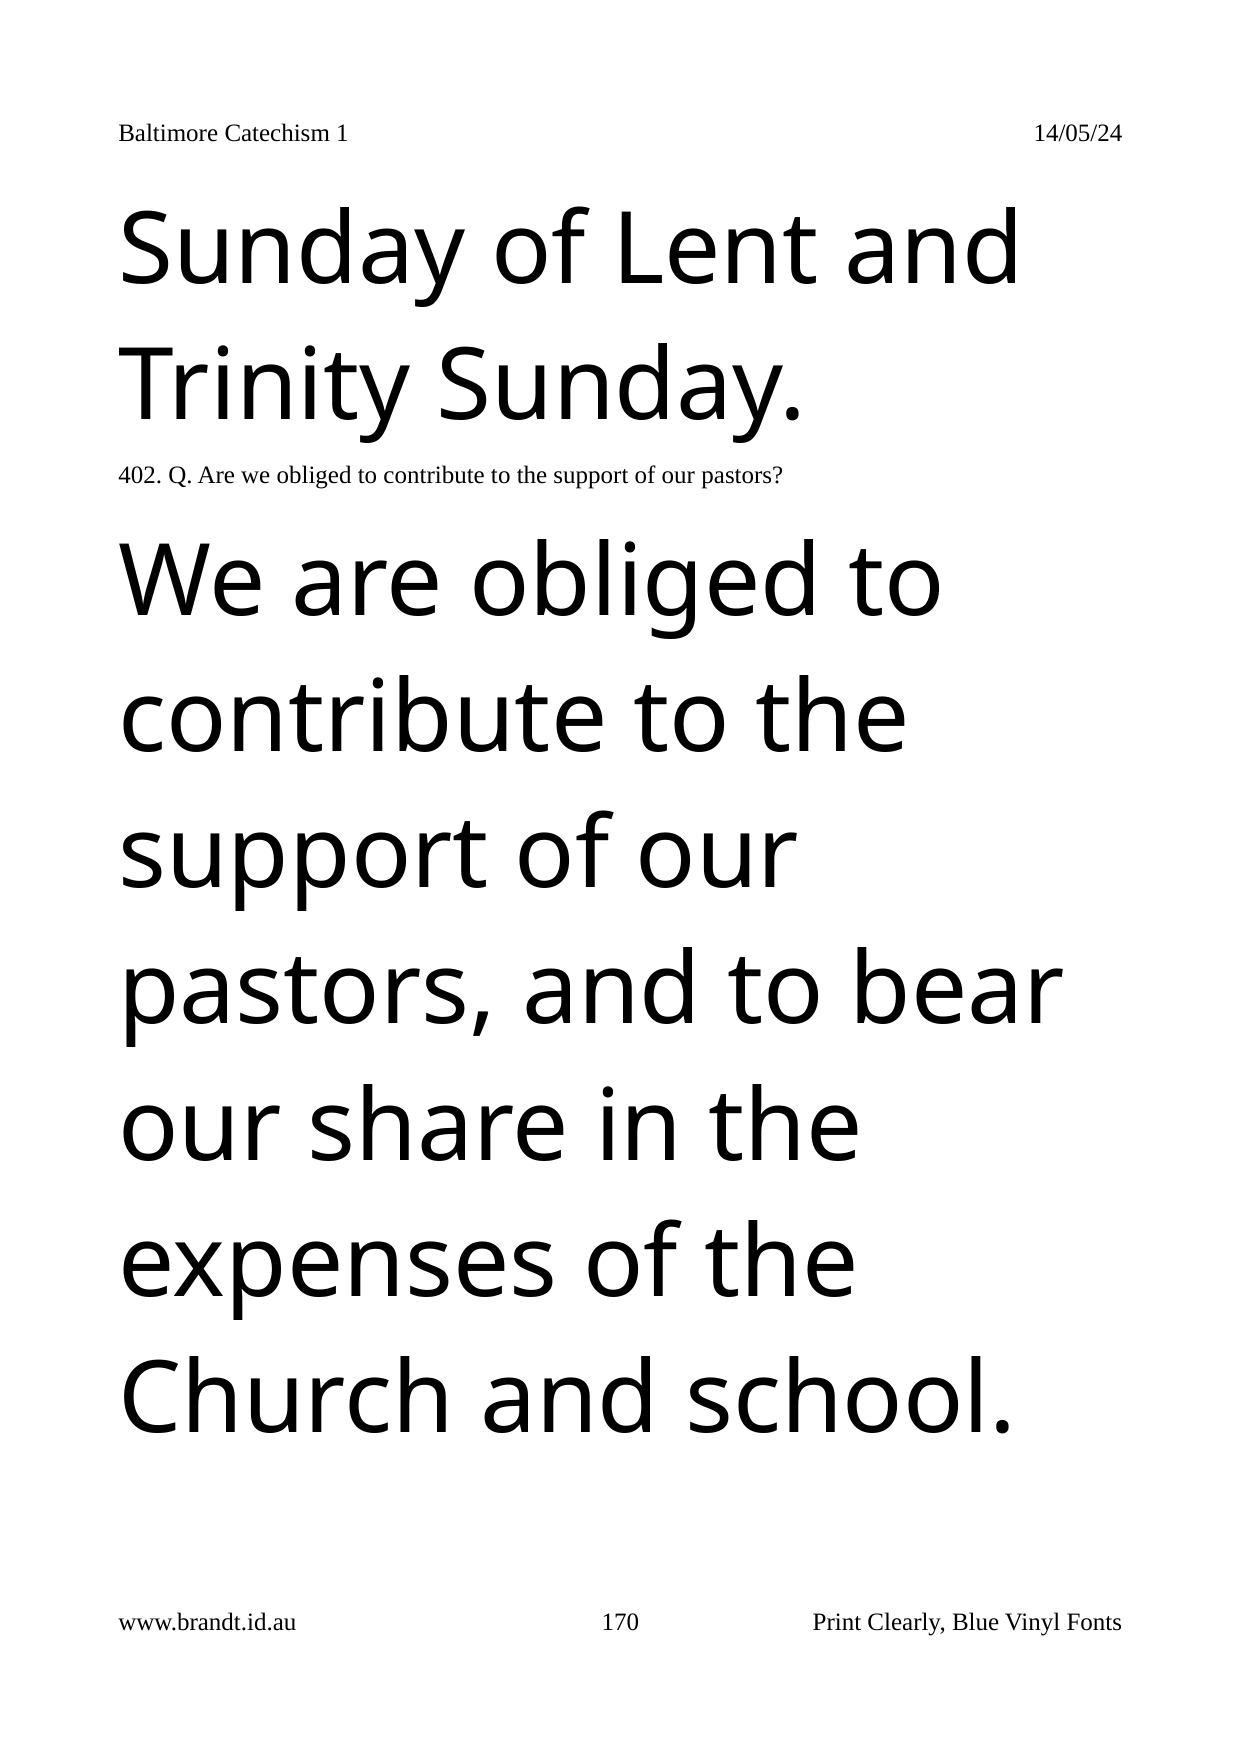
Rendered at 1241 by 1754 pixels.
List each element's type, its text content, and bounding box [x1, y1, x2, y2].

text 402. Q. Are we obliged to contribute to the support of our pastors? [118, 461, 1122, 489]
text Sunday of Lent and Trinity Sunday. [118, 176, 1122, 449]
text We are obliged to contribute to the support of our pastors, and to bear our share in the expenses of the Church and school. [118, 508, 1122, 1462]
